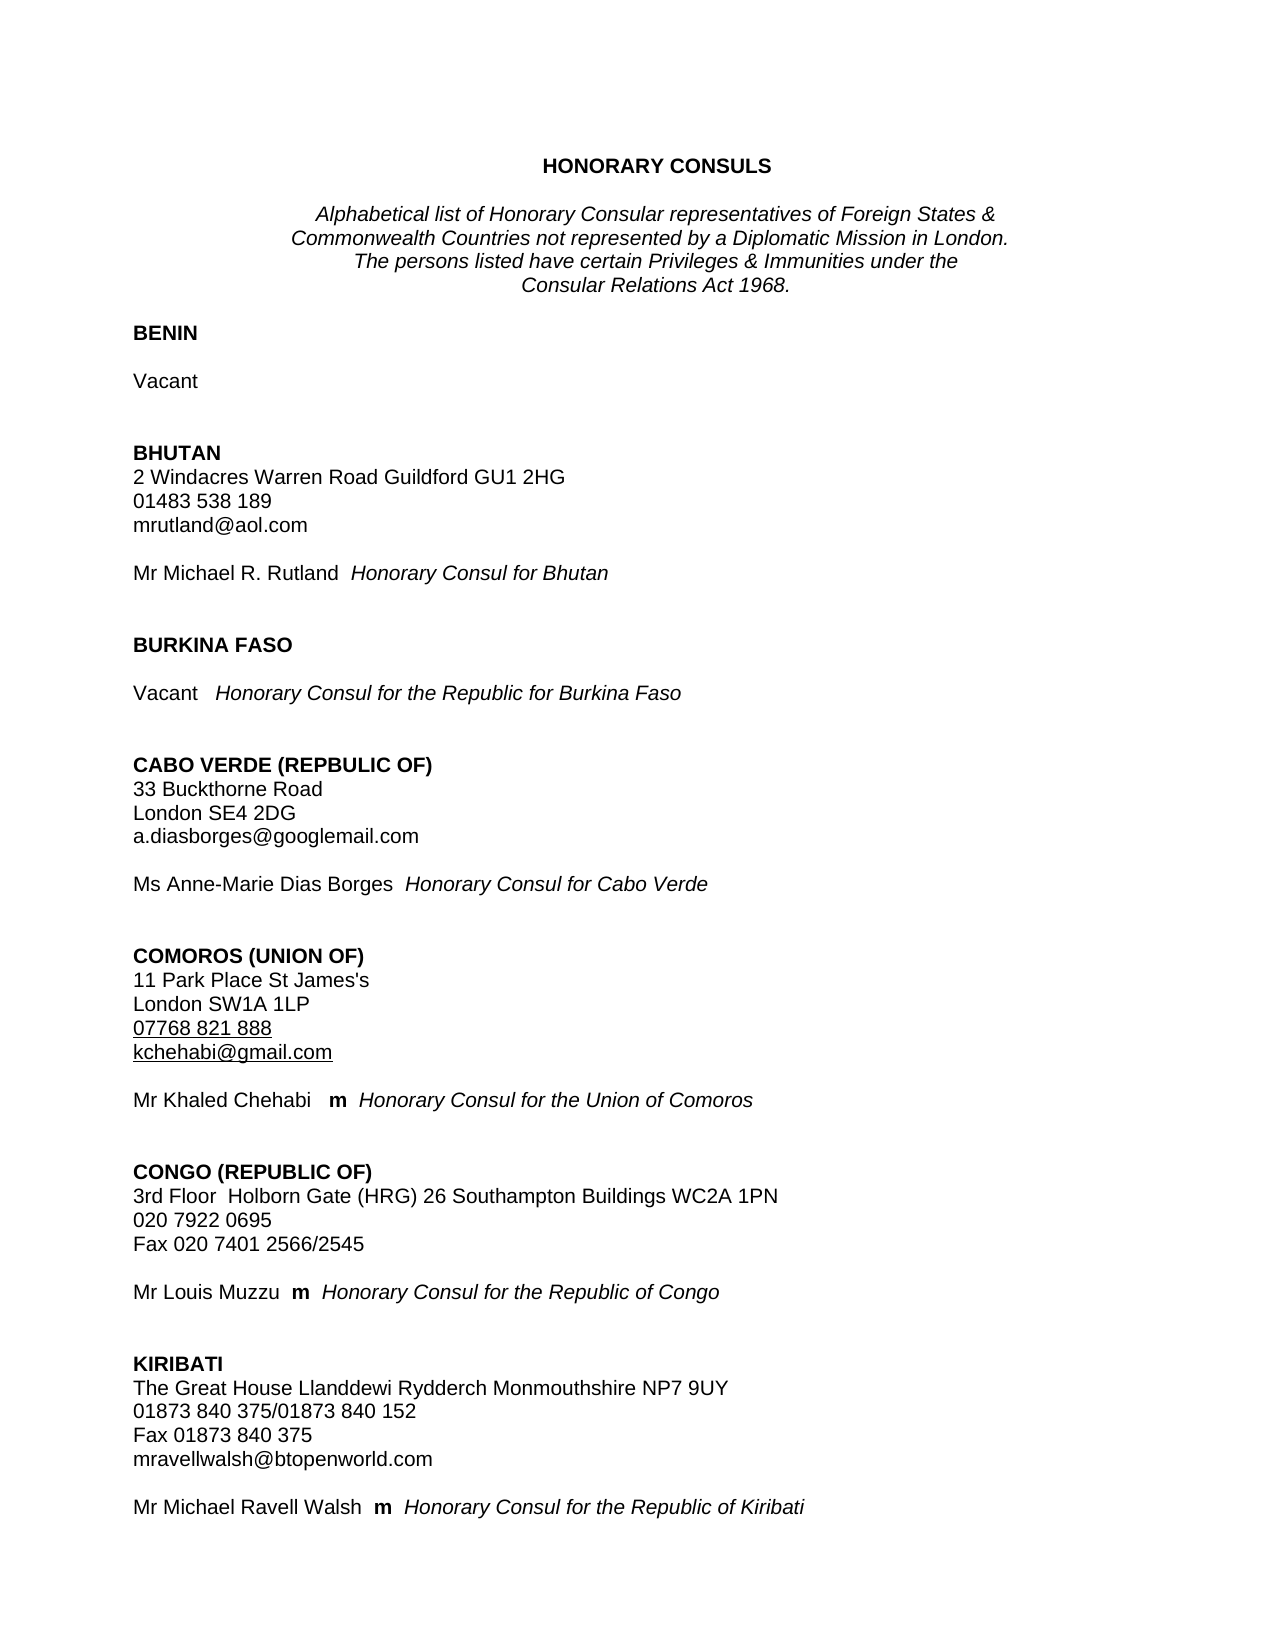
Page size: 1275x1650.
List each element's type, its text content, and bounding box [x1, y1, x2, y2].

text Vacant Honorary Consul for the Republic for Burkina Faso [133, 681, 1181, 704]
text Mr Khaled Chehabi m Honorary Consul for the Union of Comoros [133, 1088, 1181, 1112]
text Mr Michael Ravell Walsh m Honorary Consul for the Republic of Kiribati [133, 1495, 1181, 1519]
text kchehabi@gmail.com [133, 1040, 1181, 1064]
text CONGO (REPUBLIC OF) [133, 1160, 1181, 1184]
text Ms Anne-Marie Dias Borges Honorary Consul for Cabo Verde [133, 872, 1181, 896]
text London SW1A 1LP [133, 992, 1181, 1016]
text Vacant [133, 369, 1181, 393]
text 07768 821 888 [133, 1016, 1181, 1040]
text a.diasborges@googlemail.com [133, 824, 1181, 848]
text The Great House Llanddewi Rydderch Monmouthshire NP7 9UY [133, 1375, 1181, 1399]
text 11 Park Place St James's [133, 968, 1181, 992]
subtitle KIRIBATI [133, 1351, 1181, 1375]
text 020 7922 0695 [133, 1208, 1181, 1232]
text Mr Louis Muzzu m Honorary Consul for the Republic of Congo [133, 1279, 1181, 1303]
text 01873 840 375/01873 840 152 [133, 1399, 1181, 1423]
text mrutland@aol.com [133, 513, 1181, 537]
text 33 Buckthorne Road [133, 776, 1181, 800]
text London SE4 2DG [133, 800, 1181, 824]
subtitle BHUTAN [133, 441, 1181, 465]
text COMOROS (UNION OF) [133, 944, 1181, 968]
text mravellwalsh@btopenworld.com [133, 1447, 1181, 1471]
text 2 Windacres Warren Road Guildford GU1 2HG [133, 465, 1181, 489]
subtitle CABO VERDE (REPBULIC OF) [133, 752, 1181, 776]
text Fax 01873 840 375 [133, 1423, 1181, 1447]
text Consular Relations Act 1968. [133, 273, 1181, 297]
text The persons listed have certain Privileges & Immunities under the [133, 249, 1181, 273]
text 01483 538 189 [133, 489, 1181, 513]
subtitle BENIN [133, 321, 1181, 345]
text Commonwealth Countries not represented by a Diplomatic Mission in London. [133, 225, 1181, 249]
text 3rd Floor Holborn Gate (HRG) 26 Southampton Buildings WC2A 1PN [133, 1184, 1181, 1208]
text Mr Michael R. Rutland Honorary Consul for Bhutan [133, 561, 1181, 585]
text Alphabetical list of Honorary Consular representatives of Foreign States & [133, 201, 1181, 225]
subtitle BURKINA FASO [133, 633, 1181, 657]
text HONORARY CONSULS [133, 153, 1181, 177]
text Fax 020 7401 2566/2545 [133, 1232, 1181, 1256]
